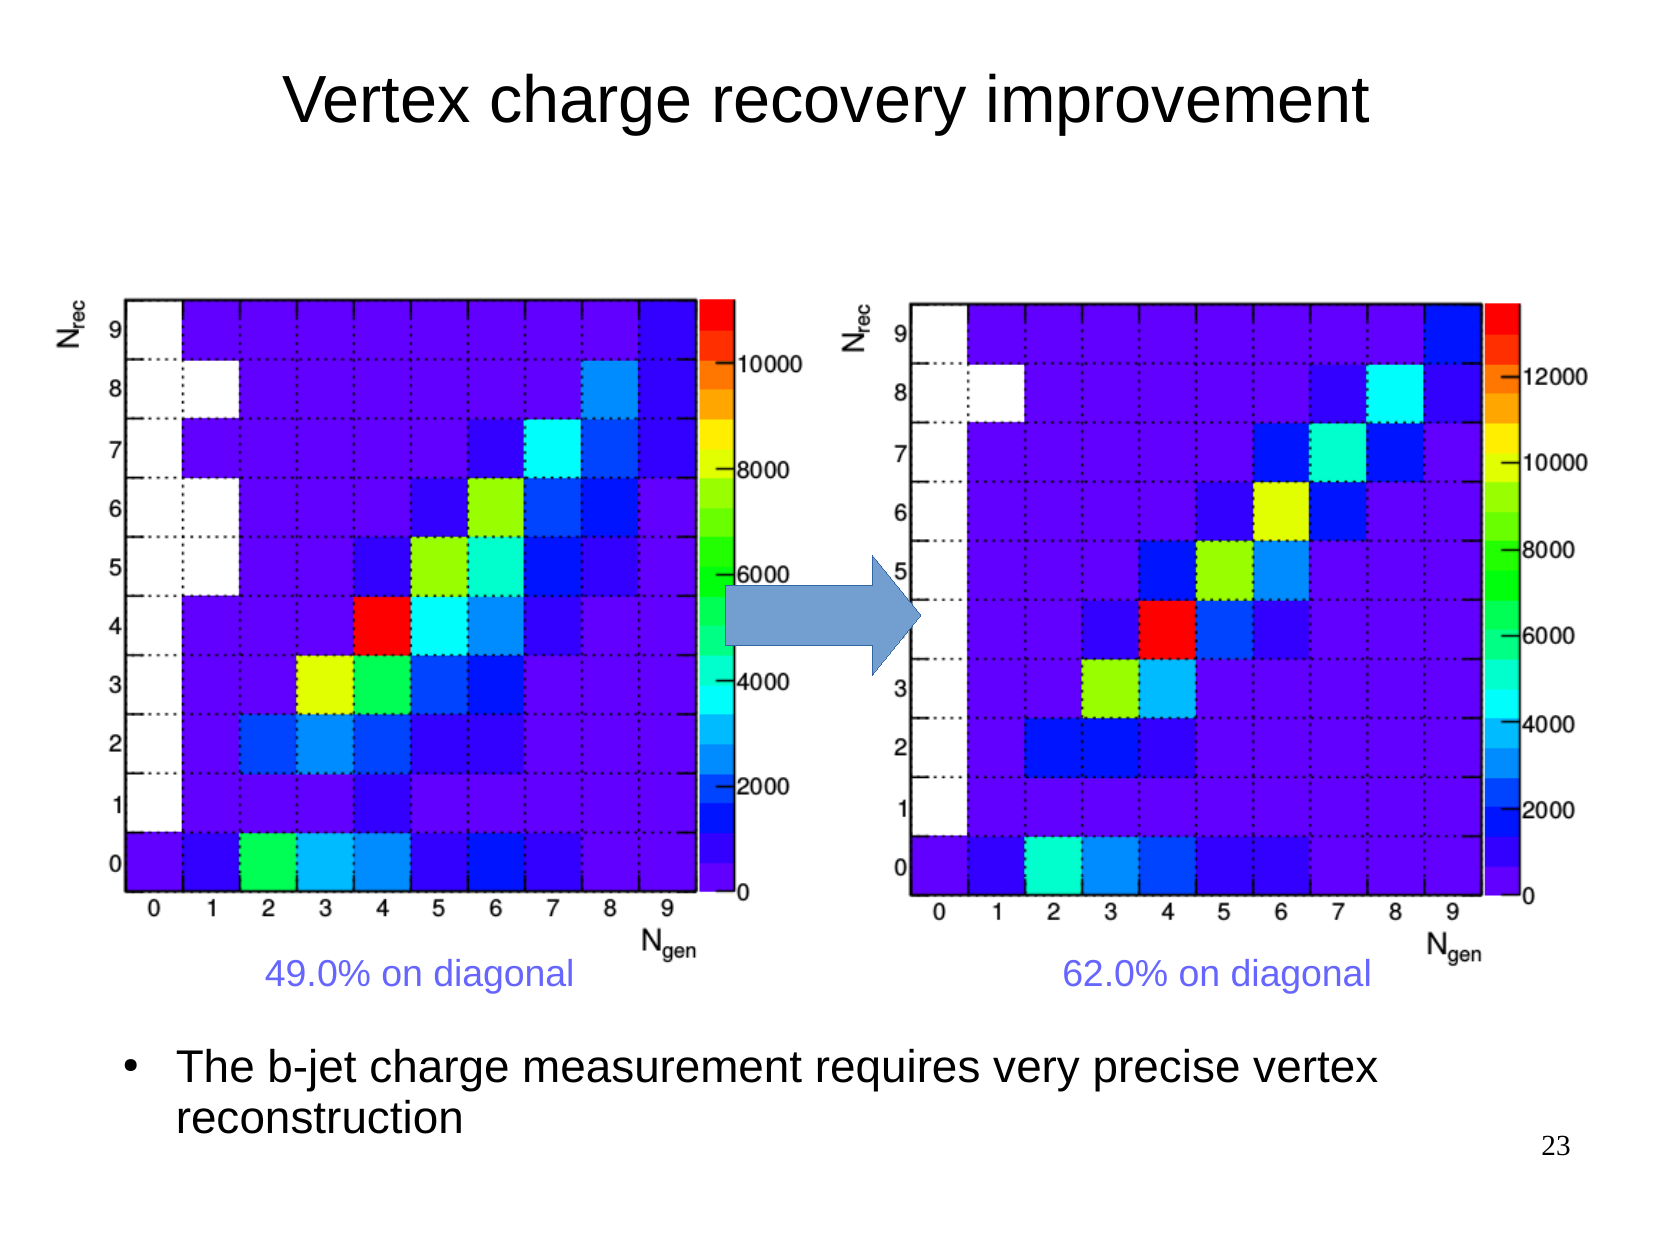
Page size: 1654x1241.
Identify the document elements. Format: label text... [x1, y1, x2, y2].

title Vertex charge recovery improvement [82, 49, 1571, 151]
picture [33, 240, 1629, 995]
text_box 49.0% on diagonal [240, 945, 599, 1002]
text_box 62.0% on diagonal [1037, 945, 1397, 1002]
list The b-jet charge measurement requires very precise vertex reconstruction [105, 1040, 1531, 1206]
text_box [725, 555, 921, 676]
